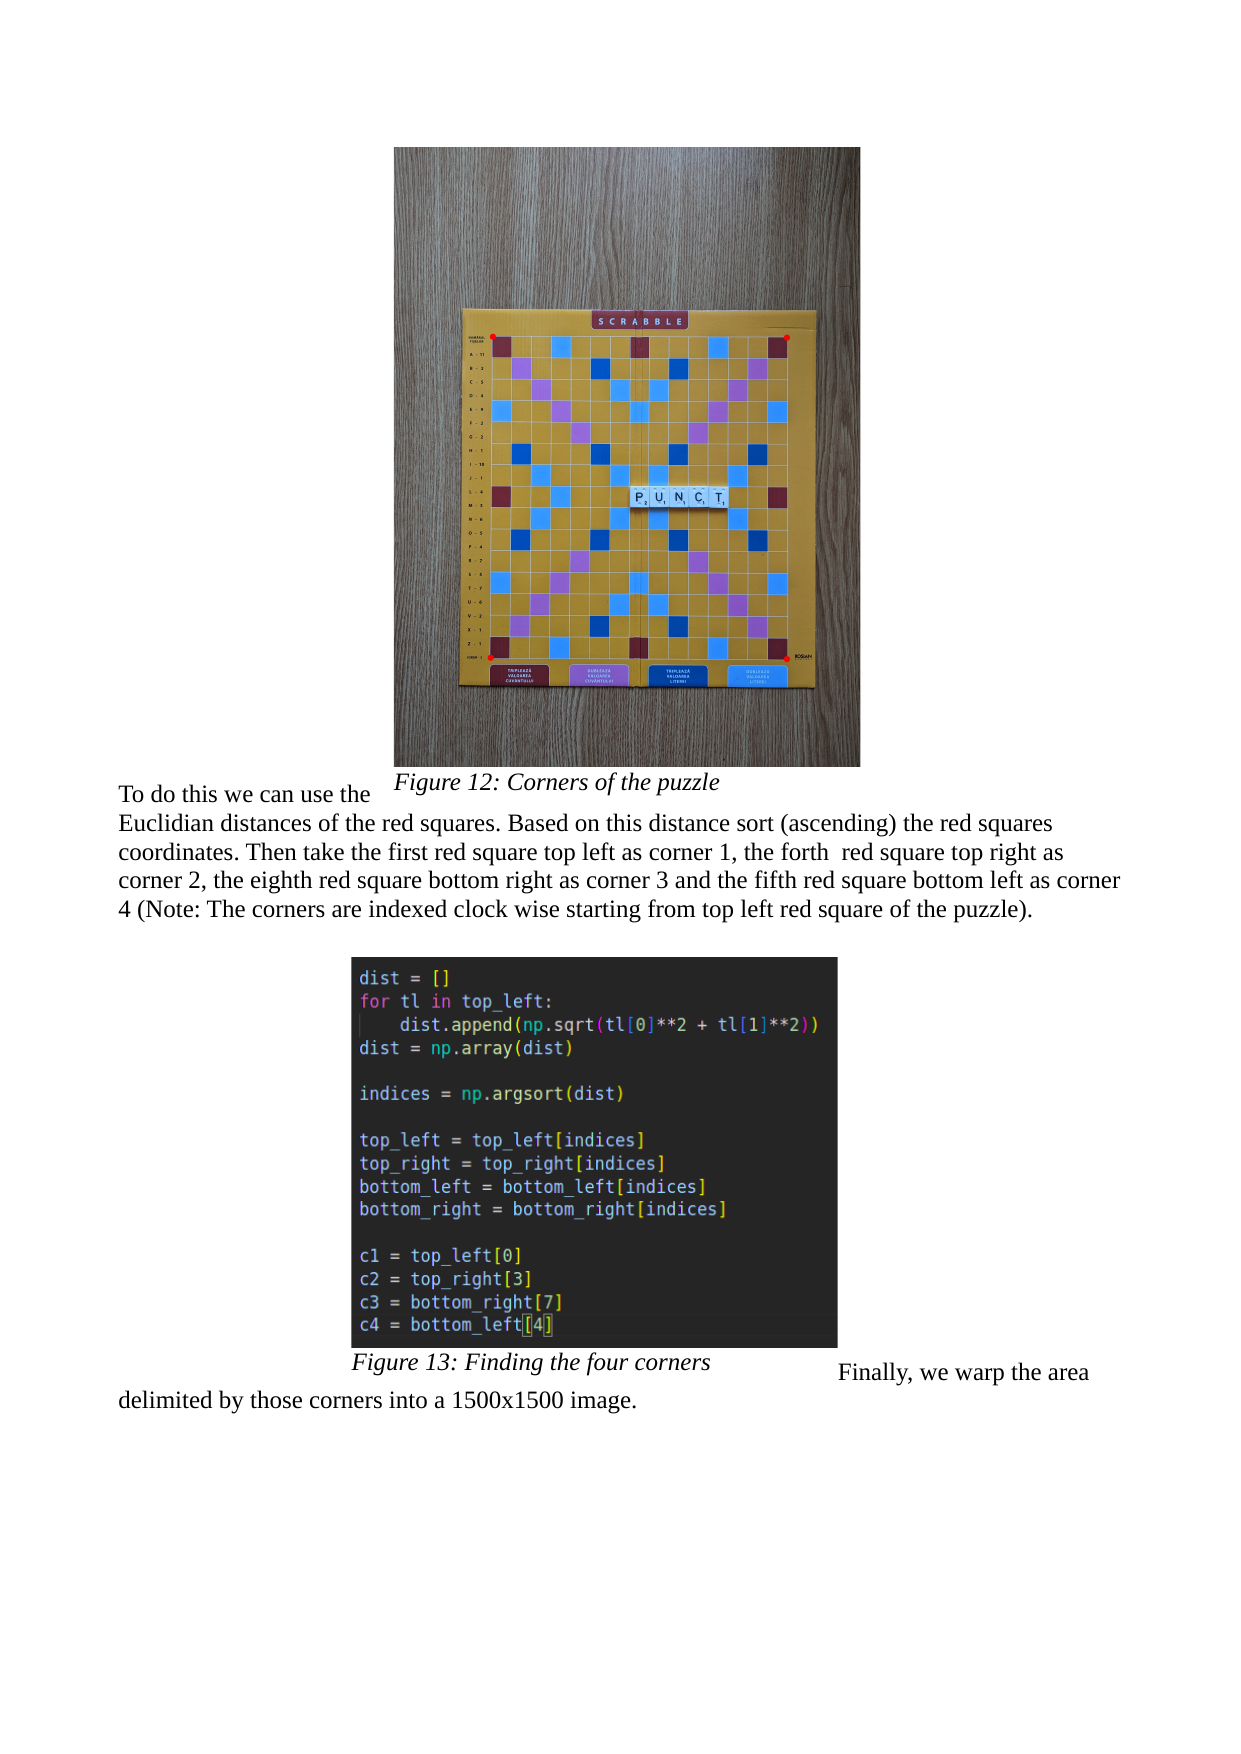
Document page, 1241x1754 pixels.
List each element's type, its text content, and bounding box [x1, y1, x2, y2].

text Finally, we warp the area delimited by those corners into a 1500x1500 image. [118, 1357, 1122, 1414]
text To do this we can use the Euclidian distances of the red squares. Based on this distance sort (ascending) the red squares coordinates. Then take the first red square top left as corner 1, the forth red square top right as corner 2, the eighth red square bottom right as corner 3 and the fifth red square bottom left as corner 4 (Note: The corners are indexed clock wise starting from top left red square of the puzzle). [118, 779, 1122, 923]
text Figure 13: Finding the four corners [351, 1348, 838, 1376]
picture [351, 957, 838, 1348]
text Figure 12: Corners of the puzzle [394, 767, 860, 796]
picture [393, 147, 861, 767]
